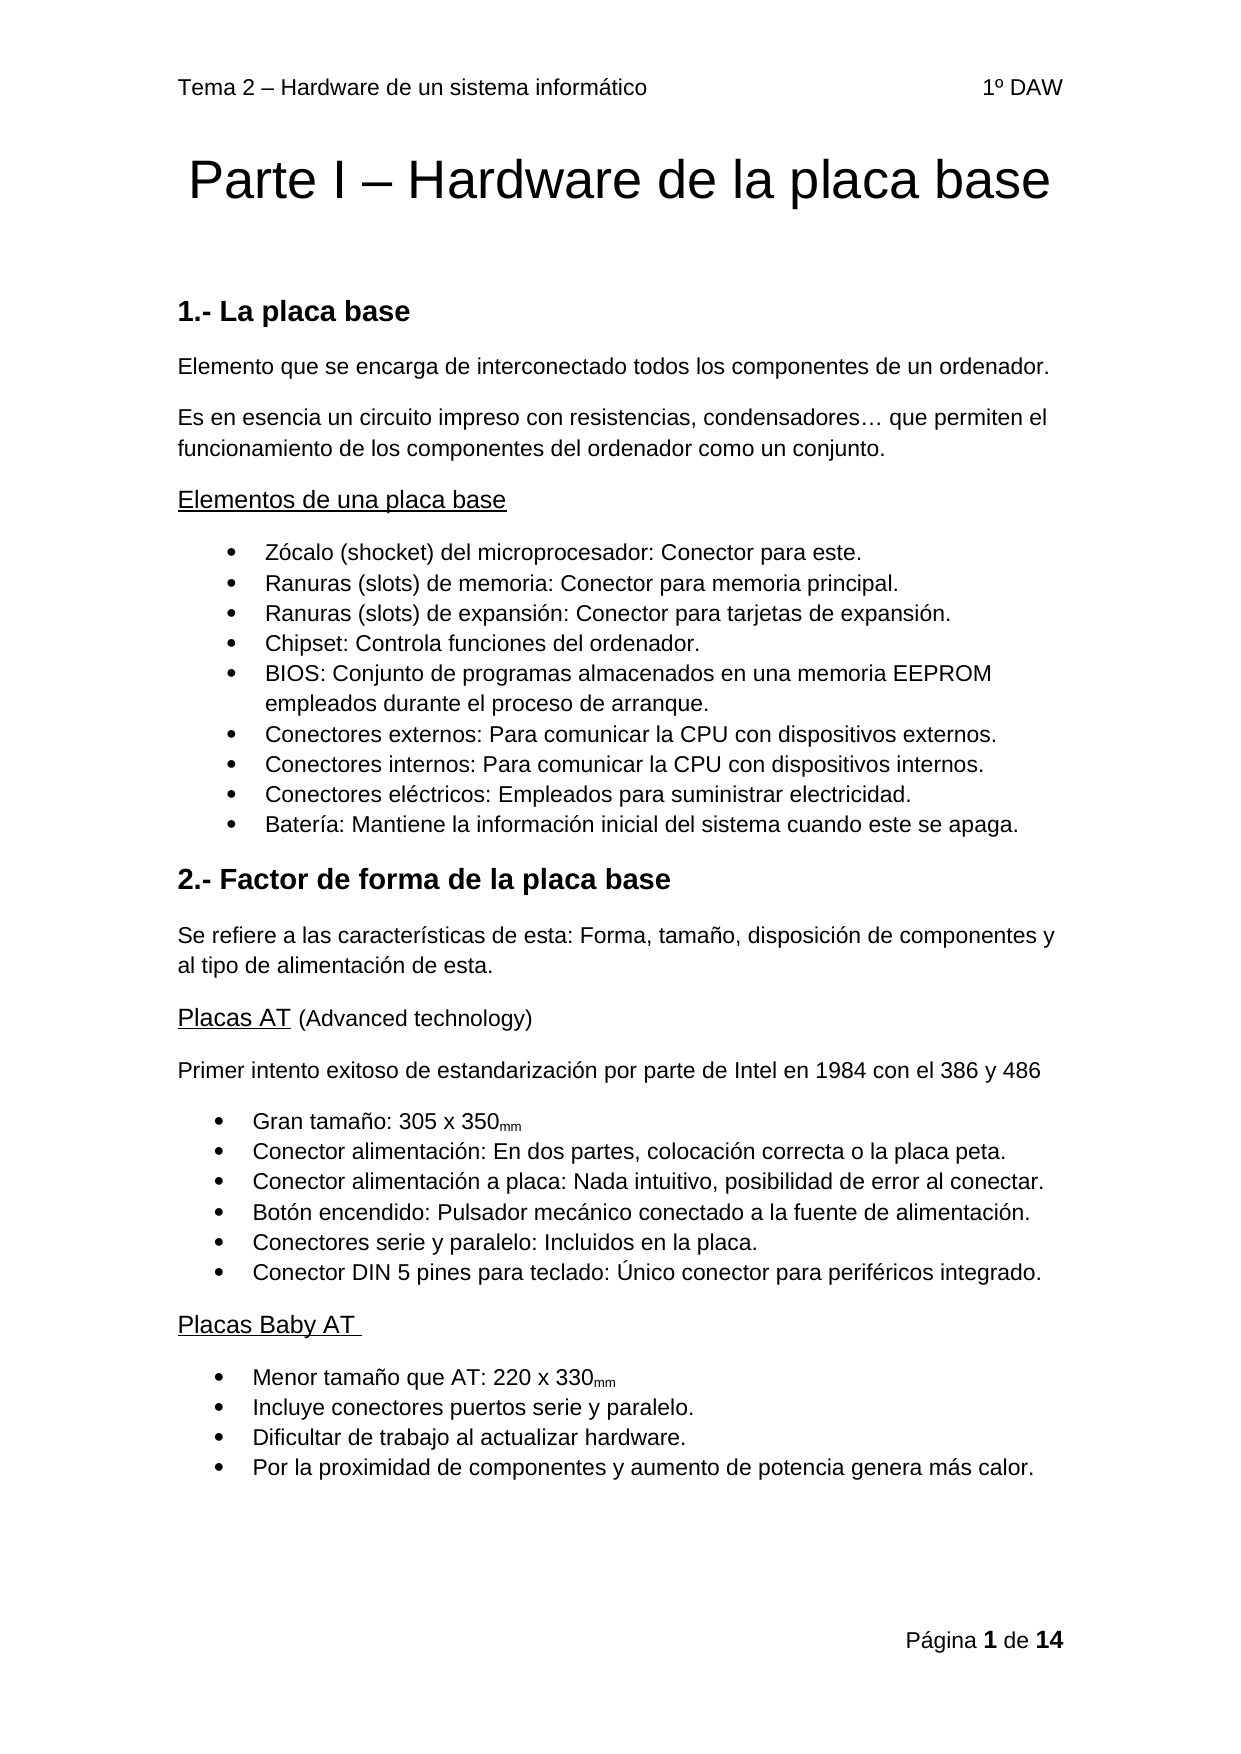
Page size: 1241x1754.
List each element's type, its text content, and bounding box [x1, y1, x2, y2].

list Gran tamaño: 305 x 350mm [215, 1108, 1063, 1134]
text Es en esencia un circuito impreso con resistencias, condensadores… que permiten el funcionamiento de los componentes del ordenador como un conjunto. [177, 404, 1063, 461]
text Elementos de una placa base [177, 486, 1063, 514]
list Conectores eléctricos: Empleados para suministrar electricidad. [227, 781, 1063, 807]
list Ranuras (slots) de expansión: Conector para tarjetas de expansión. [227, 600, 1063, 626]
list Batería: Mantiene la información inicial del sistema cuando este se apaga. [227, 811, 1063, 838]
text Elemento que se encarga de interconectado todos los componentes de un ordenador. [177, 353, 1063, 379]
list Conector alimentación a placa: Nada intuitivo, posibilidad de error al conectar. [215, 1168, 1063, 1194]
list BIOS: Conjunto de programas almacenados en una memoria EEPROM empleados durante el proceso de arranque. [227, 660, 1063, 717]
list Conector DIN 5 pines para teclado: Único conector para periféricos integrado. [215, 1259, 1063, 1285]
list Por la proximidad de componentes y aumento de potencia genera más calor. [215, 1454, 1063, 1481]
text Placas AT (Advanced technology) [177, 1003, 1063, 1032]
text Parte I – Hardware de la placa base [177, 148, 1063, 210]
list Menor tamaño que AT: 220 x 330mm [215, 1364, 1063, 1390]
list Incluye conectores puertos serie y paralelo. [215, 1394, 1063, 1420]
list Conectores serie y paralelo: Incluidos en la placa. [215, 1229, 1063, 1255]
text Placas Baby AT [177, 1310, 1063, 1339]
list Chipset: Controla funciones del ordenador. [227, 630, 1063, 656]
text Primer intento exitoso de estandarización por parte de Intel en 1984 con el 386 y 486 [177, 1057, 1063, 1083]
text Se refiere a las características de esta: Forma, tamaño, disposición de componentes y al tipo de alimentación de esta. [177, 922, 1063, 978]
list Botón encendido: Pulsador mecánico conectado a la fuente de alimentación. [215, 1198, 1063, 1225]
list Ranuras (slots) de memoria: Conector para memoria principal. [227, 569, 1063, 596]
list Zócalo (shocket) del microprocesador: Conector para este. [227, 539, 1063, 566]
list Conectores externos: Para comunicar la CPU con dispositivos externos. [227, 721, 1063, 747]
list Conector alimentación: En dos partes, colocación correcta o la placa peta. [215, 1138, 1063, 1164]
list Conectores internos: Para comunicar la CPU con dispositivos internos. [227, 751, 1063, 777]
list Dificultar de trabajo al actualizar hardware. [215, 1424, 1063, 1451]
text 2.- Factor de forma de la placa base [177, 862, 1063, 896]
text 1.- La placa base [177, 294, 1063, 327]
